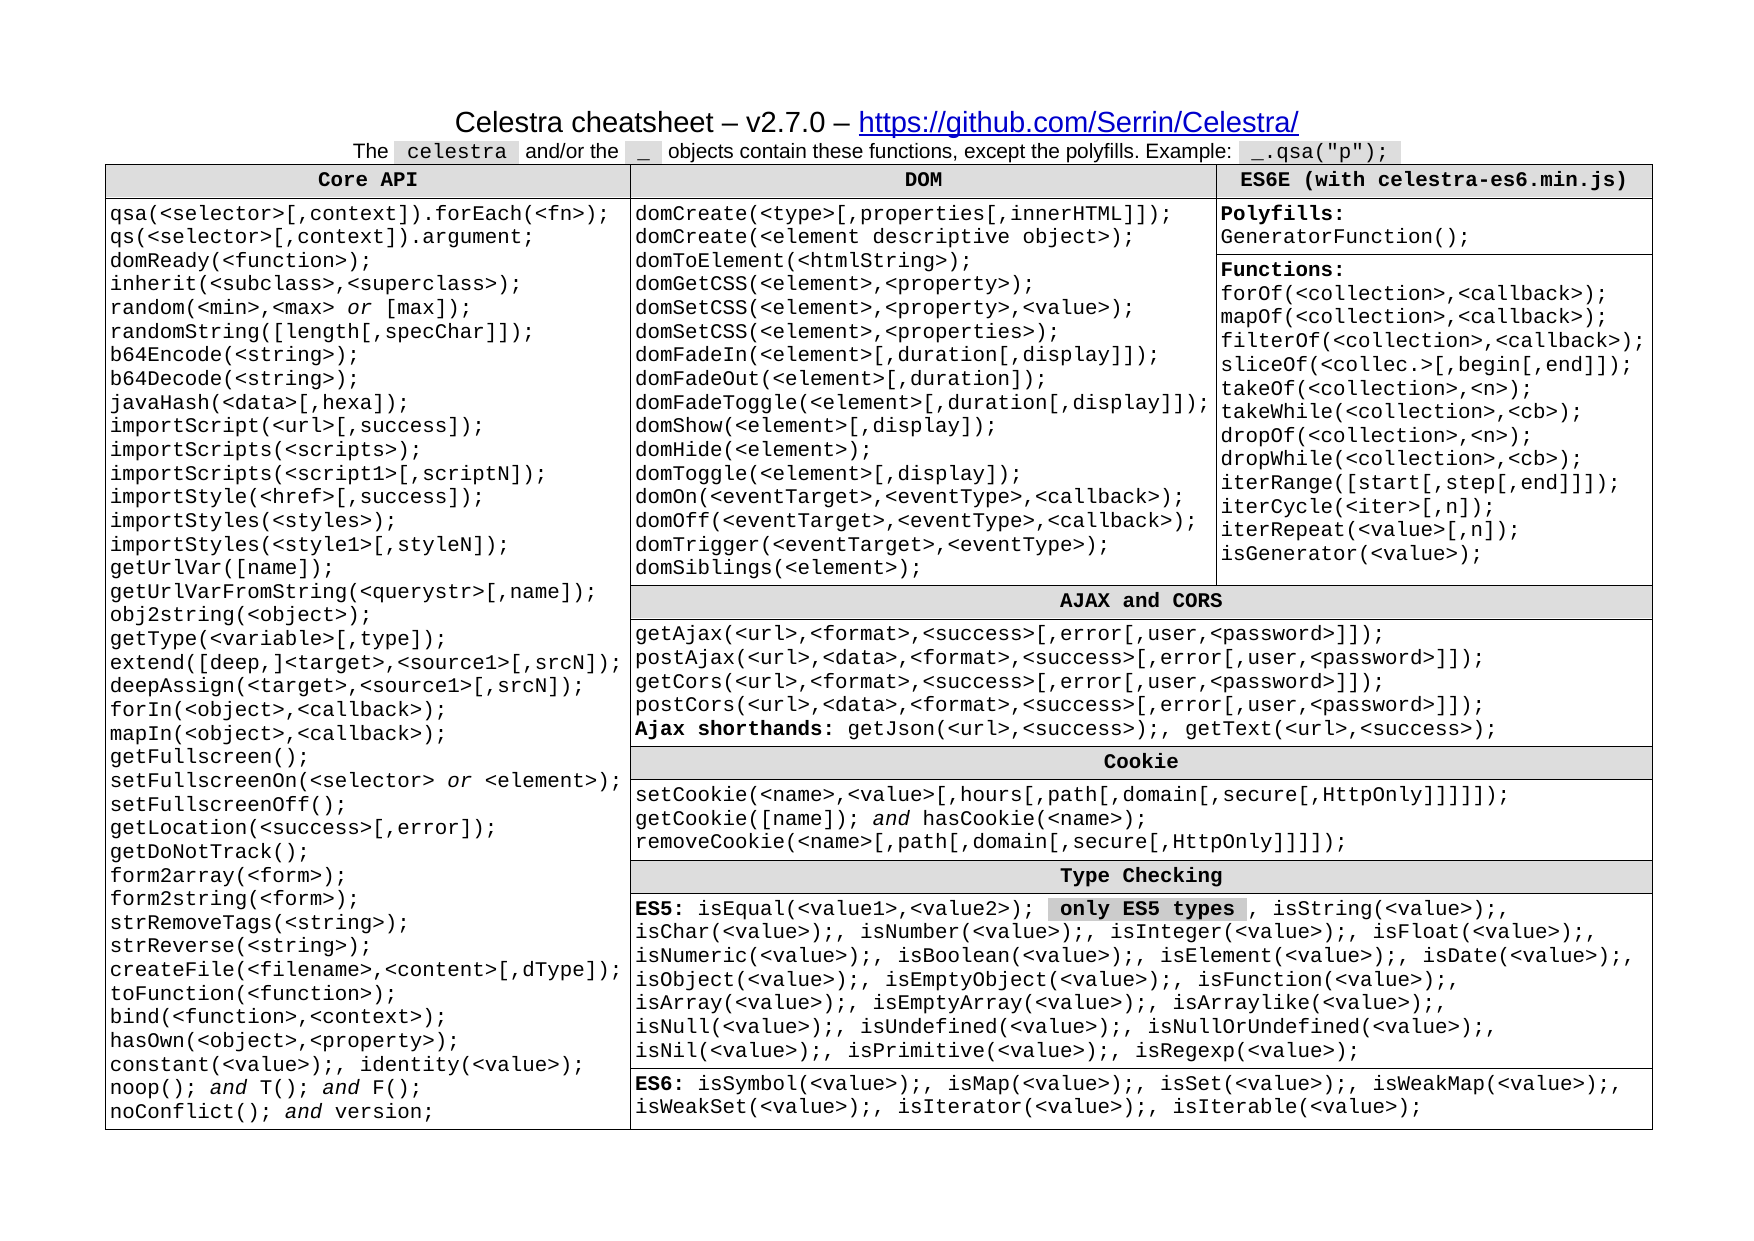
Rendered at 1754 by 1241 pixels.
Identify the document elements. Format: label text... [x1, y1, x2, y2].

table_cell ES6: isSymbol(<value>);, isMap(<value>);, isSet(<value>);, isWeakMap(<value>);, isWeakSet(<value>);, isIterator(<value>);, isIterable(<value>); [631, 1069, 1652, 1129]
table_header ES6E (with celestra-es6.min.js) [1217, 165, 1652, 197]
table_cell qsa(<selector>[,context]).forEach(<fn>); qs(<selector>[,context]).argument; domReady(<function>); inherit(<subclass>,<superclass>); random(<min>,<max> or [max]); randomString([length[,specChar]]); b64Encode(<string>); b64Decode(<string>); javaHash(<data>[,hexa]); importScript(<url>[,success]); importScripts(<scripts>); importScripts(<script1>[,scriptN]); importStyle(<href>[,success]); importStyles(<styles>); importStyles(<style1>[,styleN]); getUrlVar([name]); getUrlVarFromString(<querystr>[,name]); obj2string(<object>); getType(<variable>[,type]); extend([deep,]<target>,<source1>[,srcN]); deepAssign(<target>,<source1>[,srcN]); forIn(<object>,<callback>); mapIn(<object>,<callback>); getFullscreen(); setFullscreenOn(<selector> or <element>); setFullscreenOff(); getLocation(<success>[,error]); getDoNotTrack(); form2array(<form>); form2string(<form>); strRemoveTags(<string>); strReverse(<string>); createFile(<filename>,<content>[,dType]); toFunction(<function>); bind(<function>,<context>); hasOwn(<object>,<property>); constant(<value>);, identity(<value>); noop(); and T(); and F(); noConflict(); and version; [106, 199, 630, 1129]
text The celestra and/or the _ objects contain these functions, except the polyfills. Example: _.qsa("p"); [105, 138, 1648, 164]
table_header DOM [631, 165, 1216, 197]
table_cell ES5: isEqual(<value1>,<value2>); only ES5 types , isString(<value>);, isChar(<value>);, isNumber(<value>);, isInteger(<value>);, isFloat(<value>);, isNumeric(<value>);, isBoolean(<value>);, isElement(<value>);, isDate(<value>);, isObject(<value>);, isEmptyObject(<value>);, isFunction(<value>);, isArray(<value>);, isEmptyArray(<value>);, isArraylike(<value>);, isNull(<value>);, isUndefined(<value>);, isNullOrUndefined(<value>);, isNil(<value>);, isPrimitive(<value>);, isRegexp(<value>); [631, 894, 1652, 1068]
table_header Core API [106, 165, 630, 197]
table_cell domCreate(<type>[,properties[,innerHTML]]); domCreate(<element descriptive object>); domToElement(<htmlString>); domGetCSS(<element>,<property>); domSetCSS(<element>,<property>,<value>); domSetCSS(<element>,<properties>); domFadeIn(<element>[,duration[,display]]); domFadeOut(<element>[,duration]); domFadeToggle(<element>[,duration[,display]]); domShow(<element>[,display]); domHide(<element>); domToggle(<element>[,display]); domOn(<eventTarget>,<eventType>,<callback>); domOff(<eventTarget>,<eventType>,<callback>); domTrigger(<eventTarget>,<eventType>); domSiblings(<element>); [631, 199, 1216, 585]
table_cell getAjax(<url>,<format>,<success>[,error[,user,<password>]]); postAjax(<url>,<data>,<format>,<success>[,error[,user,<password>]]); getCors(<url>,<format>,<success>[,error[,user,<password>]]); postCors(<url>,<data>,<format>,<success>[,error[,user,<password>]]); Ajax shorthands: getJson(<url>,<success>);, getText(<url>,<success>); [631, 620, 1652, 746]
table_cell Cookie [631, 747, 1652, 779]
table_cell setCookie(<name>,<value>[,hours[,path[,domain[,secure[,HttpOnly]]]]]); getCookie([name]); and hasCookie(<name>); removeCookie(<name>[,path[,domain[,secure[,HttpOnly]]]]); [631, 780, 1652, 860]
table_cell Functions: forOf(<collection>,<callback>); mapOf(<collection>,<callback>); filterOf(<collection>,<callback>); sliceOf(<collec.>[,begin[,end]]); takeOf(<collection>,<n>); takeWhile(<collection>,<cb>); dropOf(<collection>,<n>); dropWhile(<collection>,<cb>); iterRange([start[,step[,end]]]); iterCycle(<iter>[,n]); iterRepeat(<value>[,n]); isGenerator(<value>); [1217, 255, 1652, 585]
text Celestra cheatsheet – v2.7.0 – https://github.com/Serrin/Celestra/ [105, 105, 1648, 138]
table_cell Type Checking [631, 861, 1652, 893]
table_cell AJAX and CORS [631, 586, 1652, 618]
table_cell Polyfills: GeneratorFunction(); [1217, 199, 1652, 254]
